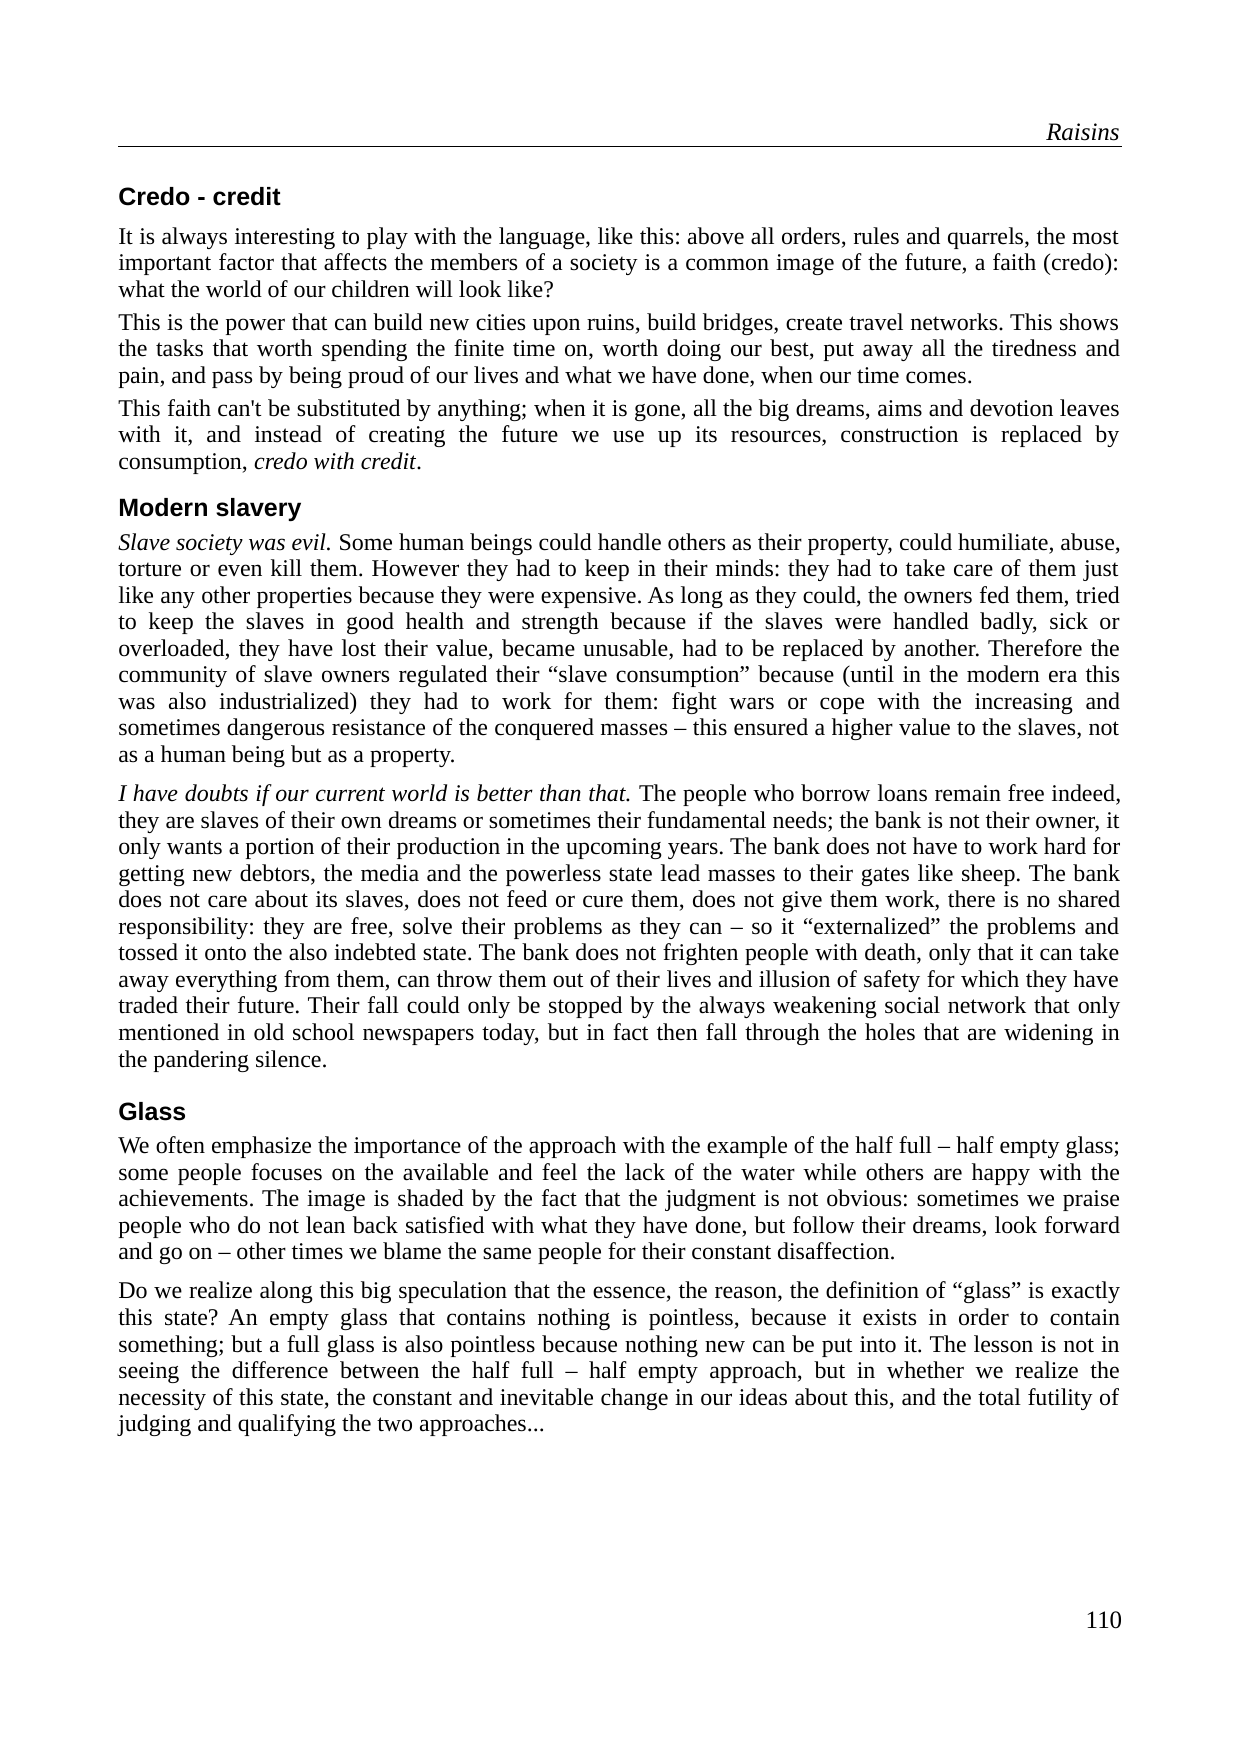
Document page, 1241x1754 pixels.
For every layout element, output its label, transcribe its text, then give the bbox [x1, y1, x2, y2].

text This is the power that can build new cities upon ruins, build bridges, create travel networks. This shows the tasks that worth spending the finite time on, worth doing our best, put away all the tiredness and pain, and pass by being proud of our lives and what we have done, when our time comes. [118, 309, 1122, 389]
text Slave society was evil. Some human beings could handle others as their property, could humiliate, abuse, torture or even kill them. However they had to keep in their minds: they had to take care of them just like any other properties because they were expensive. As long as they could, the owners fed them, tried to keep the slaves in good health and strength because if the slaves were handled badly, sick or overloaded, they have lost their value, became unusable, had to be replaced by another. Therefore the community of slave owners regulated their “slave consumption” because (until in the modern era this was also industrialized) they had to work for them: fight wars or cope with the increasing and sometimes dangerous resistance of the conquered masses – this ensured a higher value to the slaves, not as a human being but as a property. [118, 529, 1122, 768]
text We often emphasize the importance of the approach with the example of the half full – half empty glass; some people focuses on the available and feel the lack of the water while others are happy with the achievements. The image is shaded by the fact that the judgment is not obvious: sometimes we praise people who do not lean back satisfied with what they have done, but follow their dreams, look forward and go on – other times we blame the same people for their constant disaffection. [118, 1132, 1122, 1265]
subtitle Glass [118, 1098, 1122, 1126]
subtitle Modern slavery [118, 494, 1122, 522]
text It is always interesting to play with the language, like this: above all orders, rules and quarrels, the most important factor that affects the members of a society is a common image of the future, a faith (credo): what the world of our children will look like? [118, 223, 1122, 302]
text This faith can't be substituted by anything; when it is gone, all the big dreams, aims and devotion leaves with it, and instead of creating the future we use up its resources, construction is replaced by consumption, credo with credit. [118, 395, 1122, 475]
text I have doubts if our current world is better than that. The people who borrow loans remain free indeed, they are slaves of their own dreams or sometimes their fundamental needs; the bank is not their owner, it only wants a portion of their production in the upcoming years. The bank does not have to work hard for getting new debtors, the media and the powerless state lead masses to their gates like sheep. The bank does not care about its slaves, does not feed or cure them, does not give them work, there is no shared responsibility: they are free, solve their problems as they can – so it “externalized” the problems and tossed it onto the also indebted state. The bank does not frighten people with death, only that it can take away everything from them, can throw them out of their lives and illusion of safety for which they have traded their future. Their fall could only be stopped by the always weakening social network that only mentioned in old school newspapers today, but in fact then fall through the holes that are widening in the pandering silence. [118, 780, 1122, 1072]
subtitle Credo - credit [118, 182, 1122, 210]
text Do we realize along this big speculation that the essence, the reason, the definition of “glass” is exactly this state? An empty glass that contains nothing is pointless, because it exists in order to contain something; but a full glass is also pointless because nothing new can be put into it. The lesson is not in seeing the difference between the half full – half empty approach, but in whether we realize the necessity of this state, the constant and inevitable change in our ideas about this, and the total futility of judging and qualifying the two approaches... [118, 1278, 1122, 1437]
